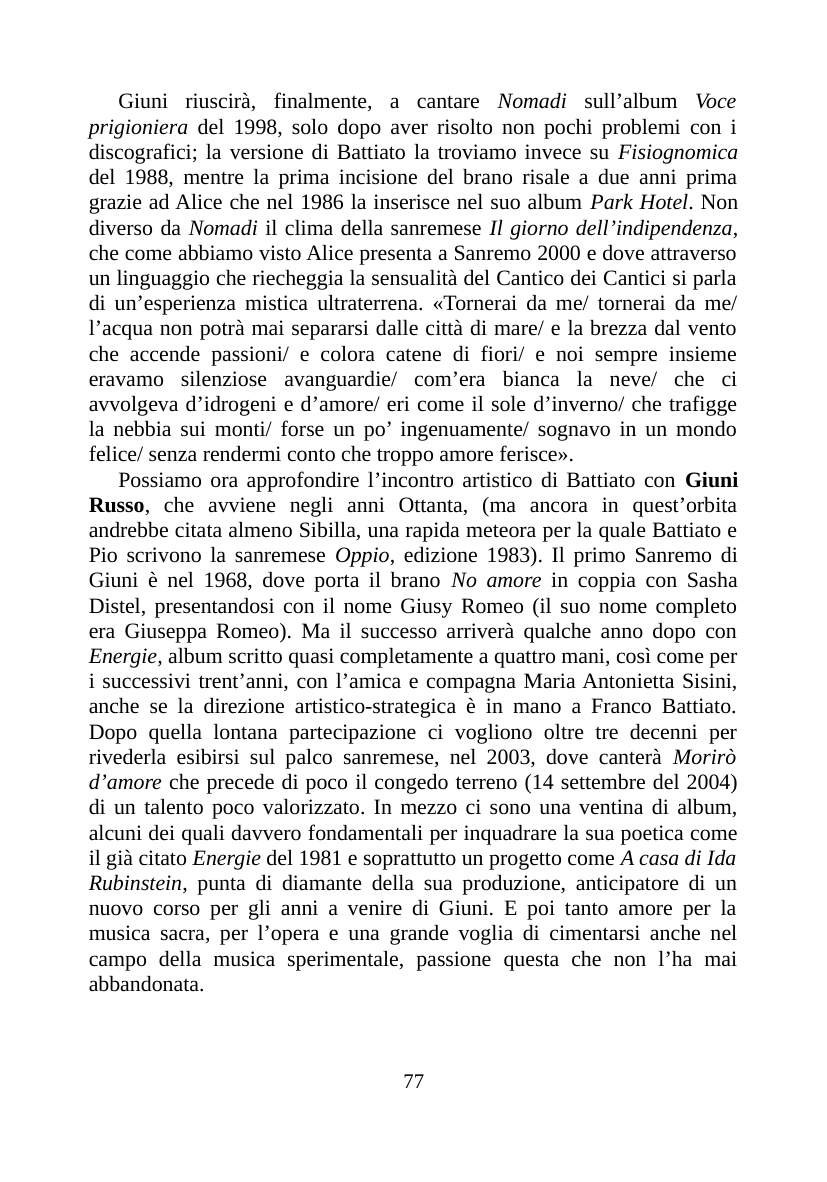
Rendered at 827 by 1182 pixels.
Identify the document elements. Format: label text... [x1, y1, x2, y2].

text Giuni riuscirà, finalmente, a cantare Nomadi sull’album Voce prigioniera del 1998, solo dopo aver risolto non pochi problemi con i discografici; la versione di Battiato la troviamo invece su Fisiognomica del 1988, mentre la prima incisione del brano risale a due anni prima grazie ad Alice che nel 1986 la inserisce nel suo album Park Hotel. Non diverso da Nomadi il clima della sanremese Il giorno dell’indipendenza, che come abbiamo visto Alice presenta a Sanremo 2000 e dove attraverso un linguaggio che riecheggia la sensualità del Cantico dei Cantici si parla di un’esperienza mistica ultraterrena. «Tornerai da me/ tornerai da me/ l’acqua non potrà mai separarsi dalle città di mare/ e la brezza dal vento che accende passioni/ e colora catene di fiori/ e noi sempre insieme eravamo silenziose avanguardie/ com’era bianca la neve/ che ci avvolgeva d’idrogeni e d’amore/ eri come il sole d’inverno/ che trafigge la nebbia sui monti/ forse un po’ ingenuamente/ sognavo in un mondo felice/ senza rendermi conto che troppo amore ferisce». [88, 88, 738, 467]
text Possiamo ora approfondire l’incontro artistico di Battiato con Giuni Russo, che avviene negli anni Ottanta, (ma ancora in quest’orbita andrebbe citata almeno Sibilla, una rapida meteora per la quale Battiato e Pio scrivono la sanremese Oppio, edizione 1983). Il primo Sanremo di Giuni è nel 1968, dove porta il brano No amore in coppia con Sasha Distel, presentandosi con il nome Giusy Romeo (il suo nome completo era Giuseppa Romeo). Ma il successo arriverà qualche anno dopo con Energie, album scritto quasi completamente a quattro mani, così come per i successivi trent’anni, con l’amica e compagna Maria Antonietta Sisini, anche se la direzione artistico-strategica è in mano a Franco Battiato. Dopo quella lontana partecipazione ci vogliono oltre tre decenni per rivederla esibirsi sul palco sanremese, nel 2003, dove canterà Morirò d’amore che precede di poco il congedo terreno (14 settembre del 2004) di un talento poco valorizzato. In mezzo ci sono una ventina di album, alcuni dei quali davvero fondamentali per inquadrare la sua poetica come il già citato Energie del 1981 e soprattutto un progetto come A casa di Ida Rubinstein, punta di diamante della sua produzione, anticipatore di un nuovo corso per gli anni a venire di Giuni. E poi tanto amore per la musica sacra, per l’opera e una grande voglia di cimentarsi anche nel campo della musica sperimentale, passione questa che non l’ha mai abbandonata. [88, 467, 738, 996]
